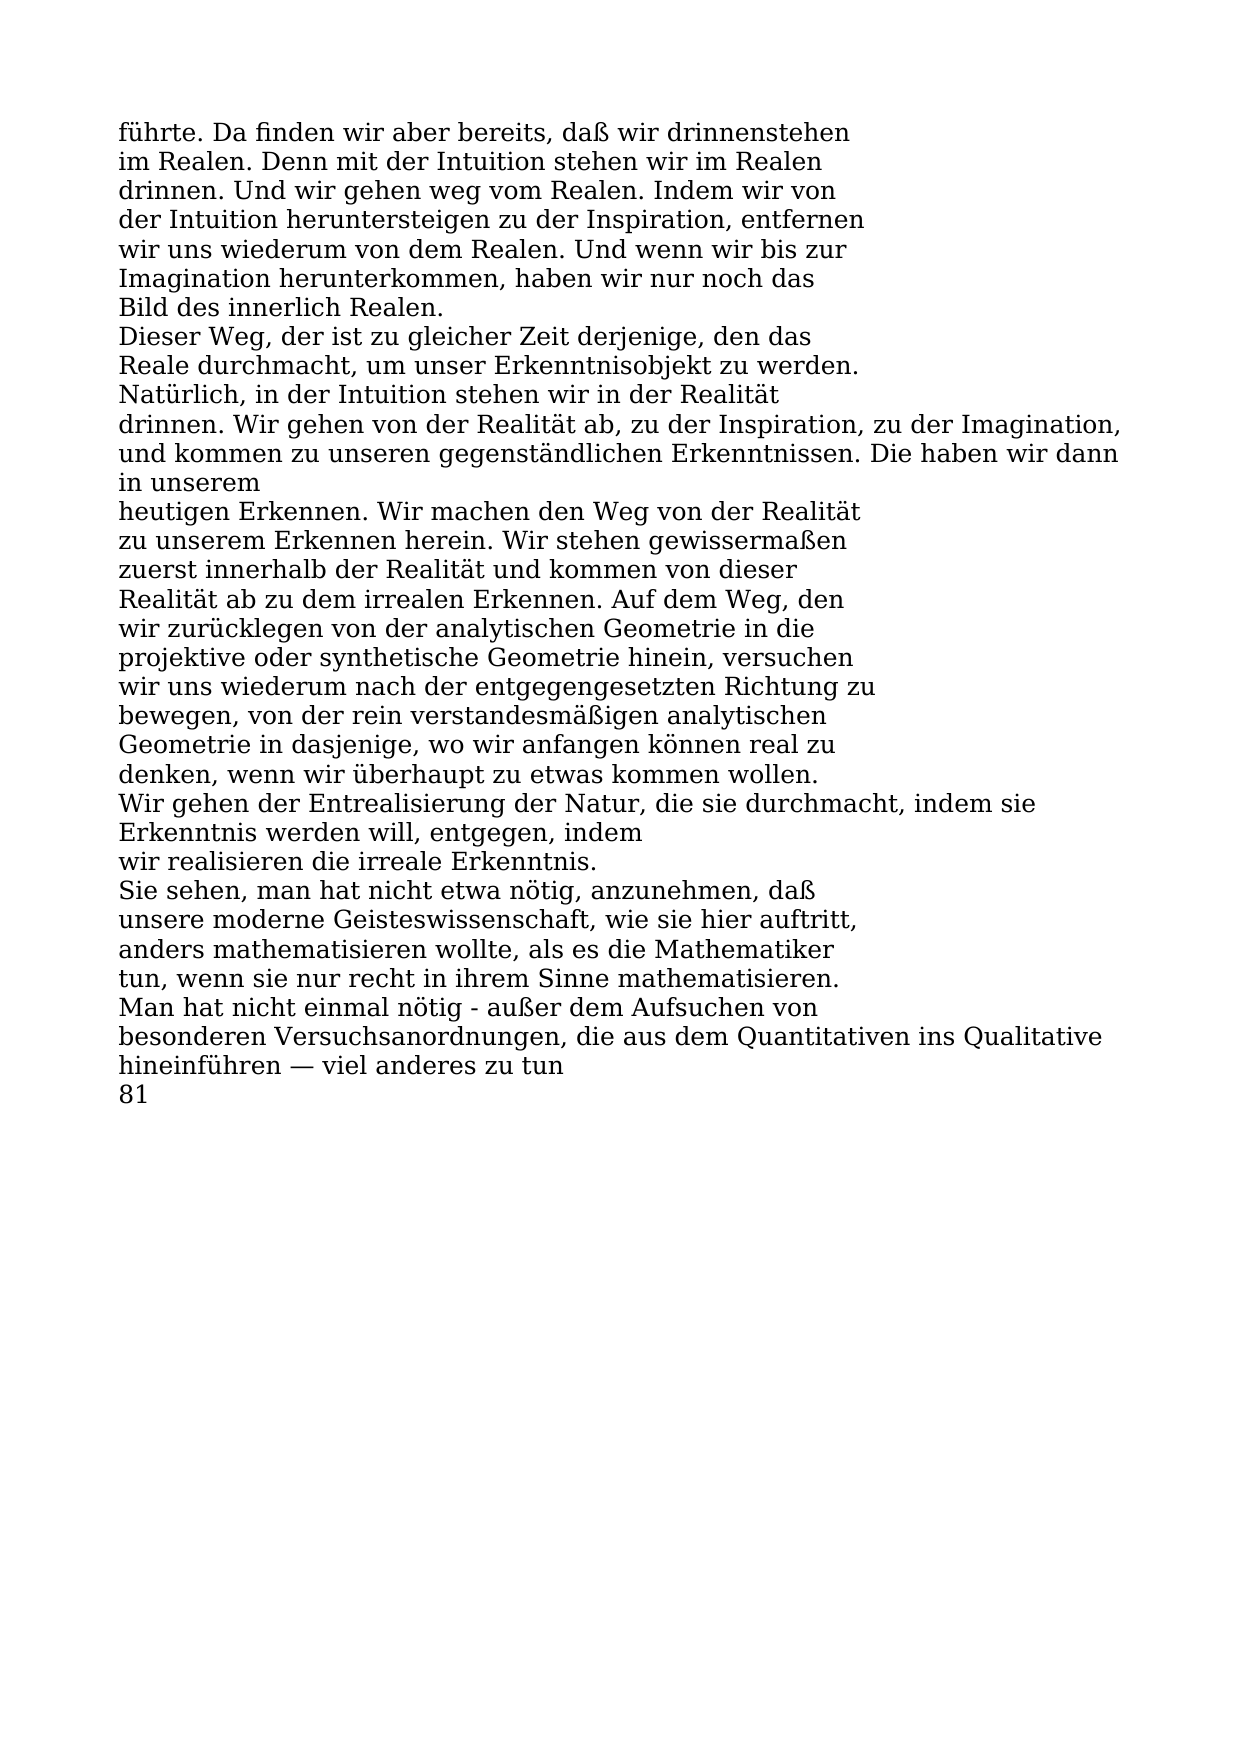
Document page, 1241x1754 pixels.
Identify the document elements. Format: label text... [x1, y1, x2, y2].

text tun, wenn sie nur recht in ihrem Sinne mathematisieren. [118, 964, 1122, 993]
text heutigen Erkennen. Wir machen den Weg von der Realität [118, 497, 1122, 526]
text Reale durchmacht, um unser Erkenntnisobjekt zu werden. [118, 351, 1122, 381]
text Sie sehen, man hat nicht etwa nötig, anzunehmen, daß [118, 876, 1122, 906]
text zuerst innerhalb der Realität und kommen von dieser [118, 556, 1122, 585]
text Wir gehen der Entrealisierung der Natur, die sie durchmacht, indem sie Erkenntnis werden will, entgegen, indem [118, 789, 1122, 847]
text drinnen. Wir gehen von der Realität ab, zu der Inspiration, zu der Imagination, und kommen zu unseren gegenständlichen Erkenntnissen. Die haben wir dann in unserem [118, 410, 1122, 497]
text wir uns wiederum nach der entgegengesetzten Richtung zu [118, 672, 1122, 701]
text Dieser Weg, der ist zu gleicher Zeit derjenige, den das [118, 322, 1122, 351]
text wir uns wiederum von dem Realen. Und wenn wir bis zur [118, 235, 1122, 264]
text wir realisieren die irreale Erkenntnis. [118, 847, 1122, 876]
text anders mathematisieren wollte, als es die Mathematiker [118, 935, 1122, 964]
text Geometrie in dasjenige, wo wir anfangen können real zu [118, 731, 1122, 760]
text projektive oder synthetische Geometrie hinein, versuchen [118, 643, 1122, 672]
text Imagination herunterkommen, haben wir nur noch das [118, 264, 1122, 293]
text bewegen, von der rein verstandesmäßigen analytischen [118, 701, 1122, 731]
text wir zurücklegen von der analytischen Geometrie in die [118, 614, 1122, 643]
text Bild des innerlich Realen. [118, 293, 1122, 322]
text zu unserem Erkennen herein. Wir stehen gewissermaßen [118, 526, 1122, 556]
text unsere moderne Geisteswissenschaft, wie sie hier auftritt, [118, 906, 1122, 935]
text im Realen. Denn mit der Intuition stehen wir im Realen [118, 147, 1122, 176]
text drinnen. Und wir gehen weg vom Realen. Indem wir von [118, 176, 1122, 206]
text 81 [118, 1081, 1122, 1110]
text Natürlich, in der Intuition stehen wir in der Realität [118, 381, 1122, 410]
text Man hat nicht einmal nötig - außer dem Aufsuchen von [118, 993, 1122, 1022]
text besonderen Versuchsanordnungen, die aus dem Quantitativen ins Qualitative hineinführen — viel anderes zu tun [118, 1022, 1122, 1081]
text denken, wenn wir überhaupt zu etwas kommen wollen. [118, 760, 1122, 789]
text führte. Da finden wir aber bereits, daß wir drinnenstehen [118, 118, 1122, 147]
text der Intuition heruntersteigen zu der Inspiration, entfernen [118, 206, 1122, 235]
text Realität ab zu dem irrealen Erkennen. Auf dem Weg, den [118, 585, 1122, 614]
